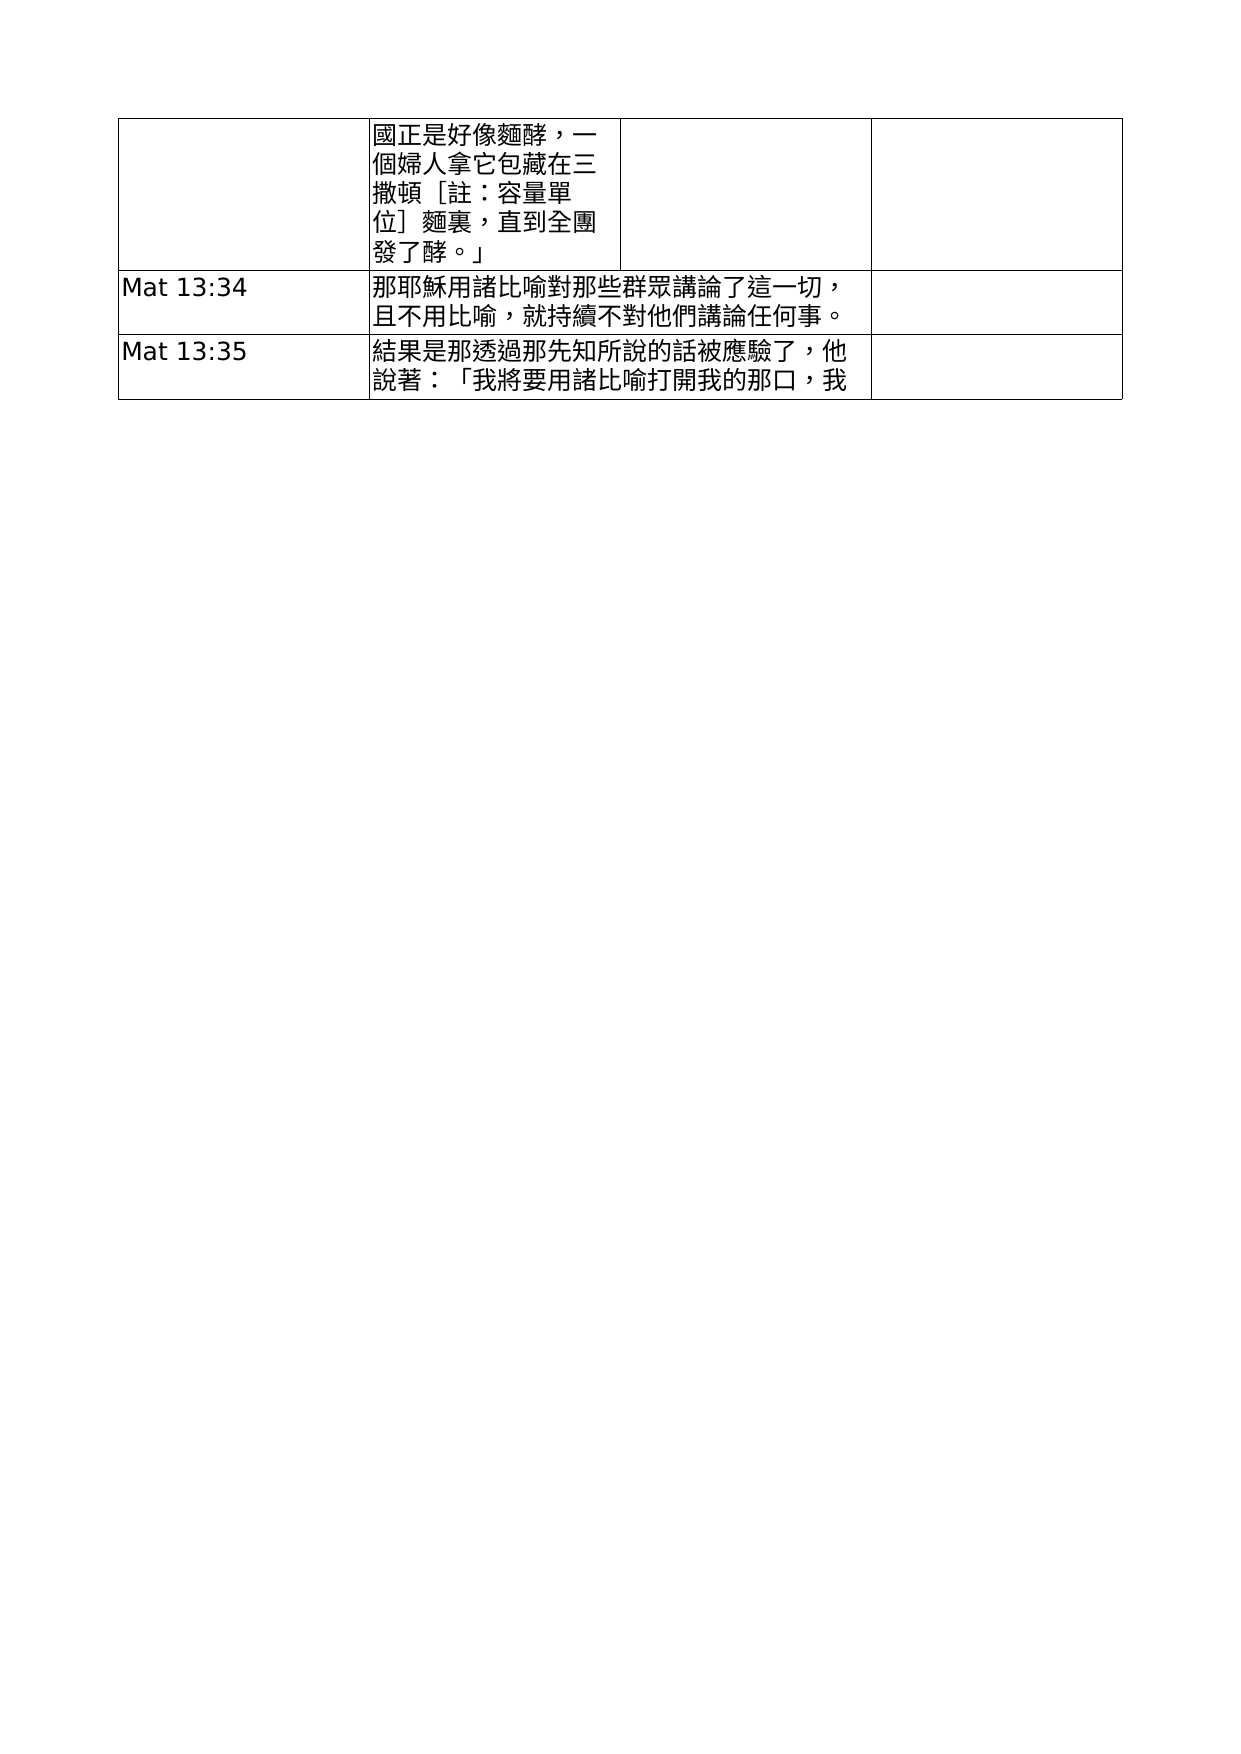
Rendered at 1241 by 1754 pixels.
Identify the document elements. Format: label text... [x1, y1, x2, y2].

table_cell [621, 119, 871, 270]
table_cell Mat 13:35 [119, 335, 369, 398]
table_cell 國正是好像麵酵，一個婦人拿它包藏在三撒頓［註：容量單位］麵裏，直到全團發了酵。」 [370, 119, 620, 270]
table_cell 結果是那透過那先知所說的話被應驗了，他說著：「我將要用諸比喻打開我的那口，我 [370, 335, 871, 398]
table_cell 那耶穌用諸比喻對那些群眾講論了這一切，且不用比喻，就持續不對他們講論任何事。 [370, 271, 871, 334]
table_cell [872, 271, 1122, 334]
table_cell [119, 119, 369, 270]
table_cell [872, 335, 1122, 398]
table_cell Mat 13:34 [119, 271, 369, 334]
table_cell [872, 119, 1122, 270]
